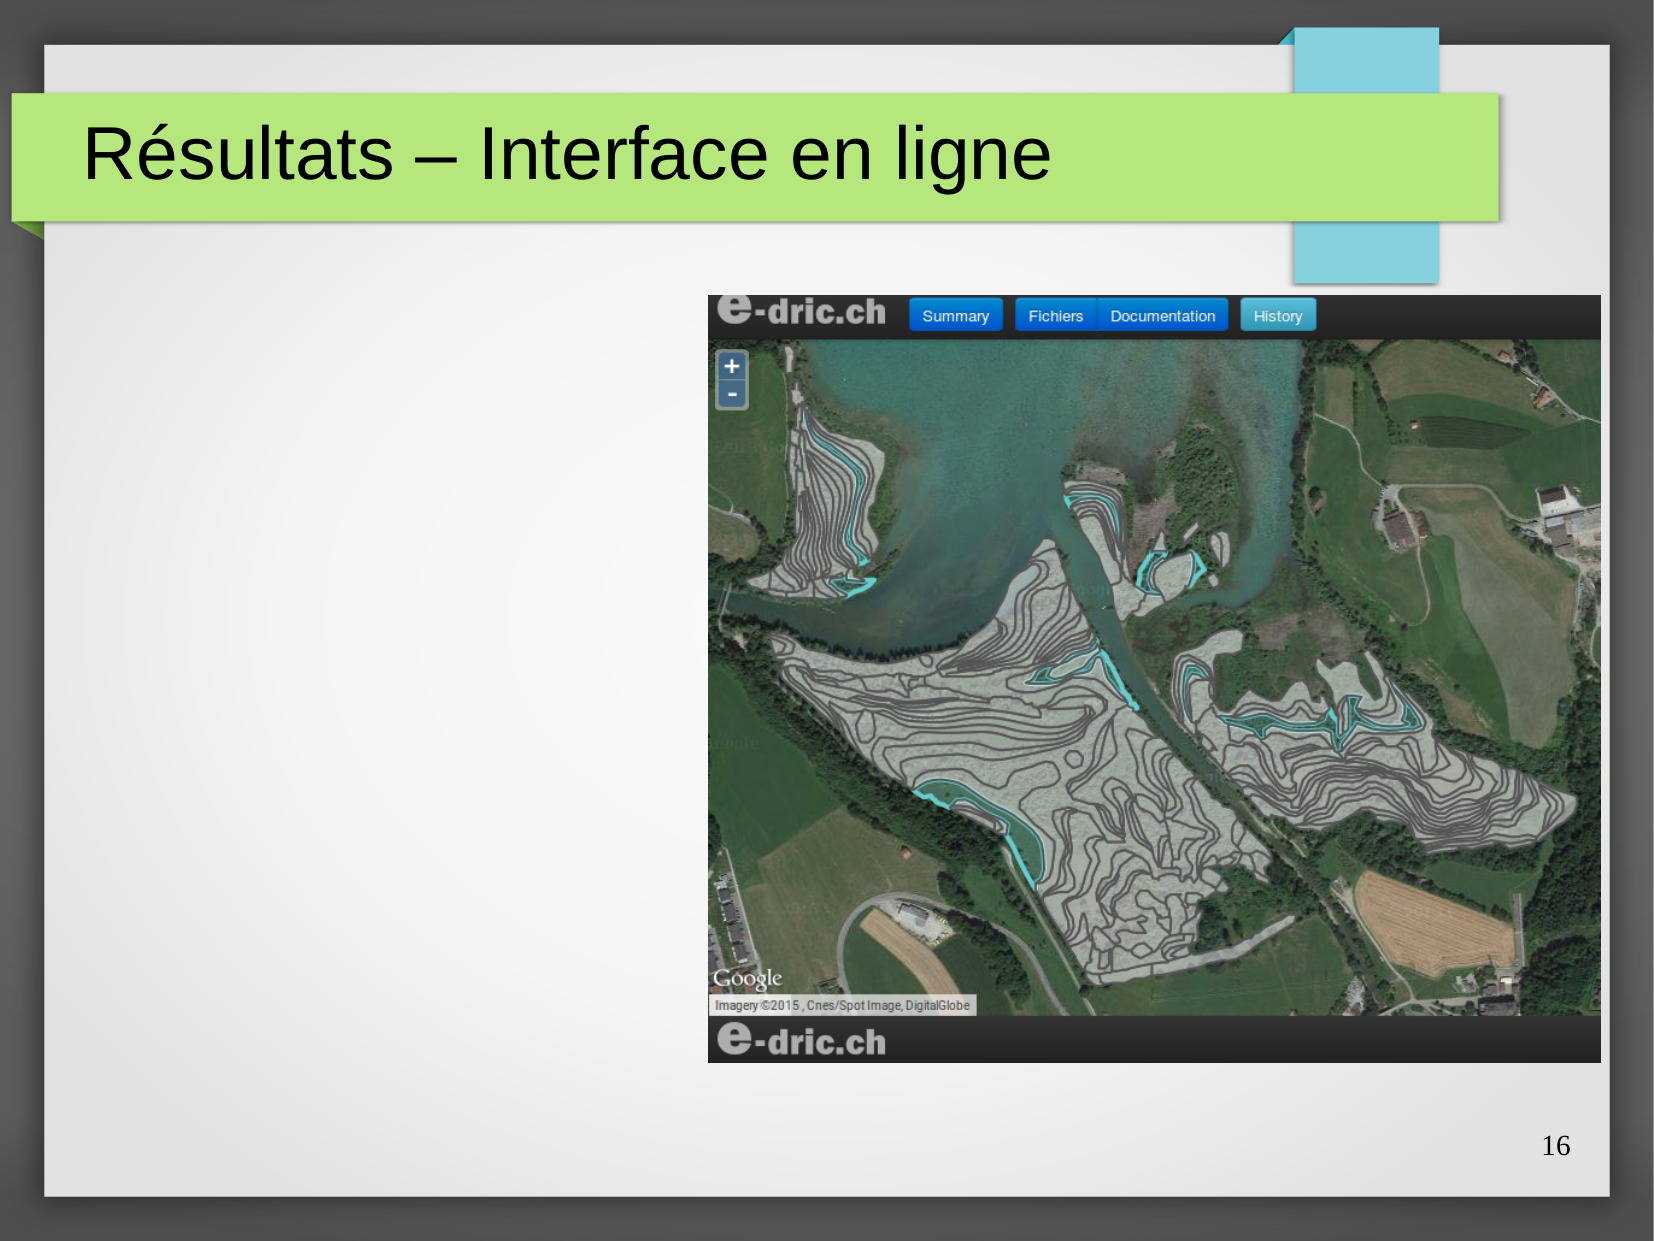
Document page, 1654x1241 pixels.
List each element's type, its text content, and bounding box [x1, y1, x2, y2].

picture [0, 0, 1654, 1241]
title Résultats – Interface en ligne [82, 94, 1264, 213]
